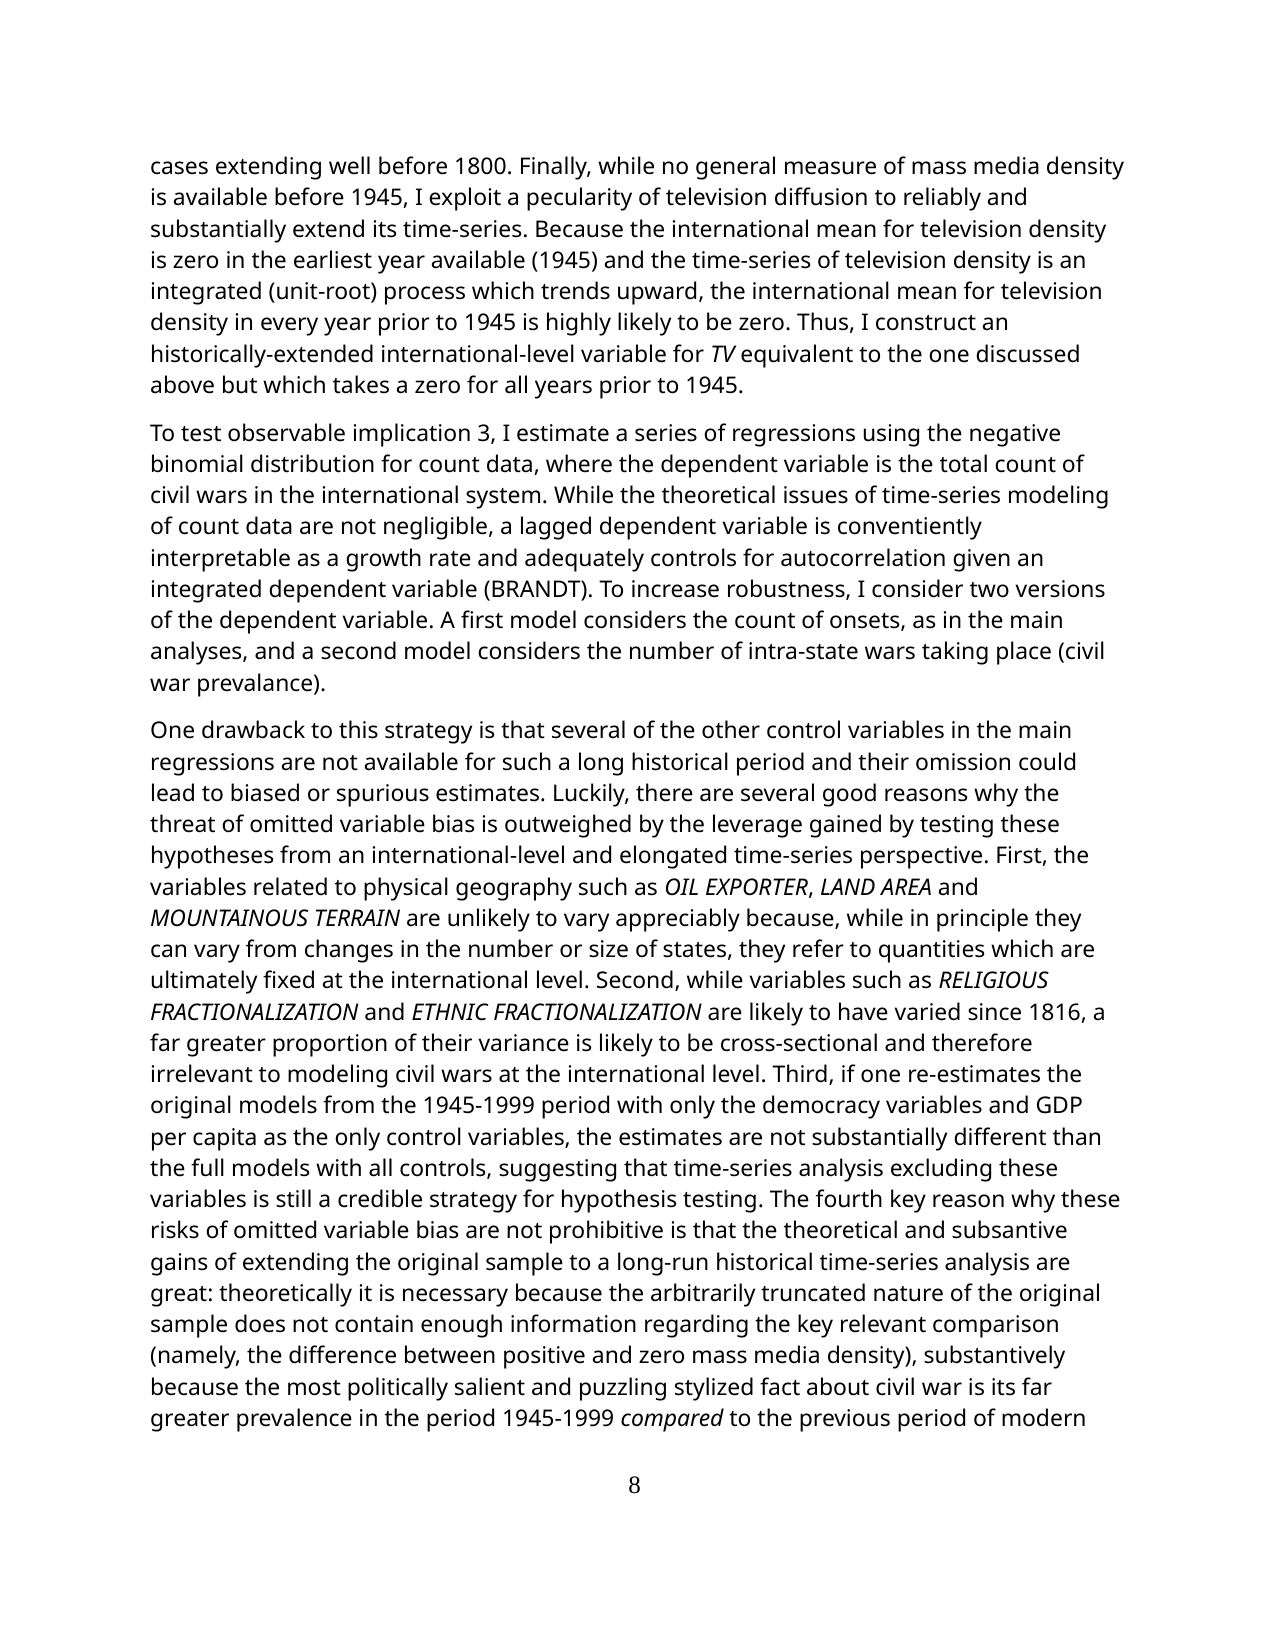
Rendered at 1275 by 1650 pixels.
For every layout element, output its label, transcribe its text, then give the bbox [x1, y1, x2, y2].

text cases extending well before 1800. Finally, while no general measure of mass media density is available before 1945, I exploit a pecularity of television diffusion to reliably and substantially extend its time-series. Because the international mean for television density is zero in the earliest year available (1945) and the time-series of television density is an integrated (unit-root) process which trends upward, the international mean for television density in every year prior to 1945 is highly likely to be zero. Thus, I construct an historically-extended international-level variable for TV equivalent to the one discussed above but which takes a zero for all years prior to 1945. [150, 150, 1125, 400]
text To test observable implication 3, I estimate a series of regressions using the negative binomial distribution for count data, where the dependent variable is the total count of civil wars in the international system. While the theoretical issues of time-series modeling of count data are not negligible, a lagged dependent variable is conventiently interpretable as a growth rate and adequately controls for autocorrelation given an integrated dependent variable (BRANDT). To increase robustness, I consider two versions of the dependent variable. A first model considers the count of onsets, as in the main analyses, and a second model considers the number of intra-state wars taking place (civil war prevalance). [150, 416, 1125, 698]
text One drawback to this strategy is that several of the other control variables in the main regressions are not available for such a long historical period and their omission could lead to biased or spurious estimates. Luckily, there are several good reasons why the threat of omitted variable bias is outweighed by the leverage gained by testing these hypotheses from an international-level and elongated time-series perspective. First, the variables related to physical geography such as OIL EXPORTER, LAND AREA and MOUNTAINOUS TERRAIN are unlikely to vary appreciably because, while in principle they can vary from changes in the number or size of states, they refer to quantities which are ultimately fixed at the international level. Second, while variables such as RELIGIOUS FRACTIONALIZATION and ETHNIC FRACTIONALIZATION are likely to have varied since 1816, a far greater proportion of their variance is likely to be cross-sectional and therefore irrelevant to modeling civil wars at the international level. Third, if one re-estimates the original models from the 1945-1999 period with only the democracy variables and GDP per capita as the only control variables, the estimates are not substantially different than the full models with all controls, suggesting that time-series analysis excluding these variables is still a credible strategy for hypothesis testing. The fourth key reason why these risks of omitted variable bias are not prohibitive is that the theoretical and subsantive gains of extending the original sample to a long-run historical time-series analysis are great: theoretically it is necessary because the arbitrarily truncated nature of the original sample does not contain enough information regarding the key relevant comparison (namely, the difference between positive and zero mass media density), substantively because the most politically salient and puzzling stylized fact about civil war is its far greater prevalence in the period 1945-1999 compared to the previous period of modern [150, 714, 1125, 1433]
